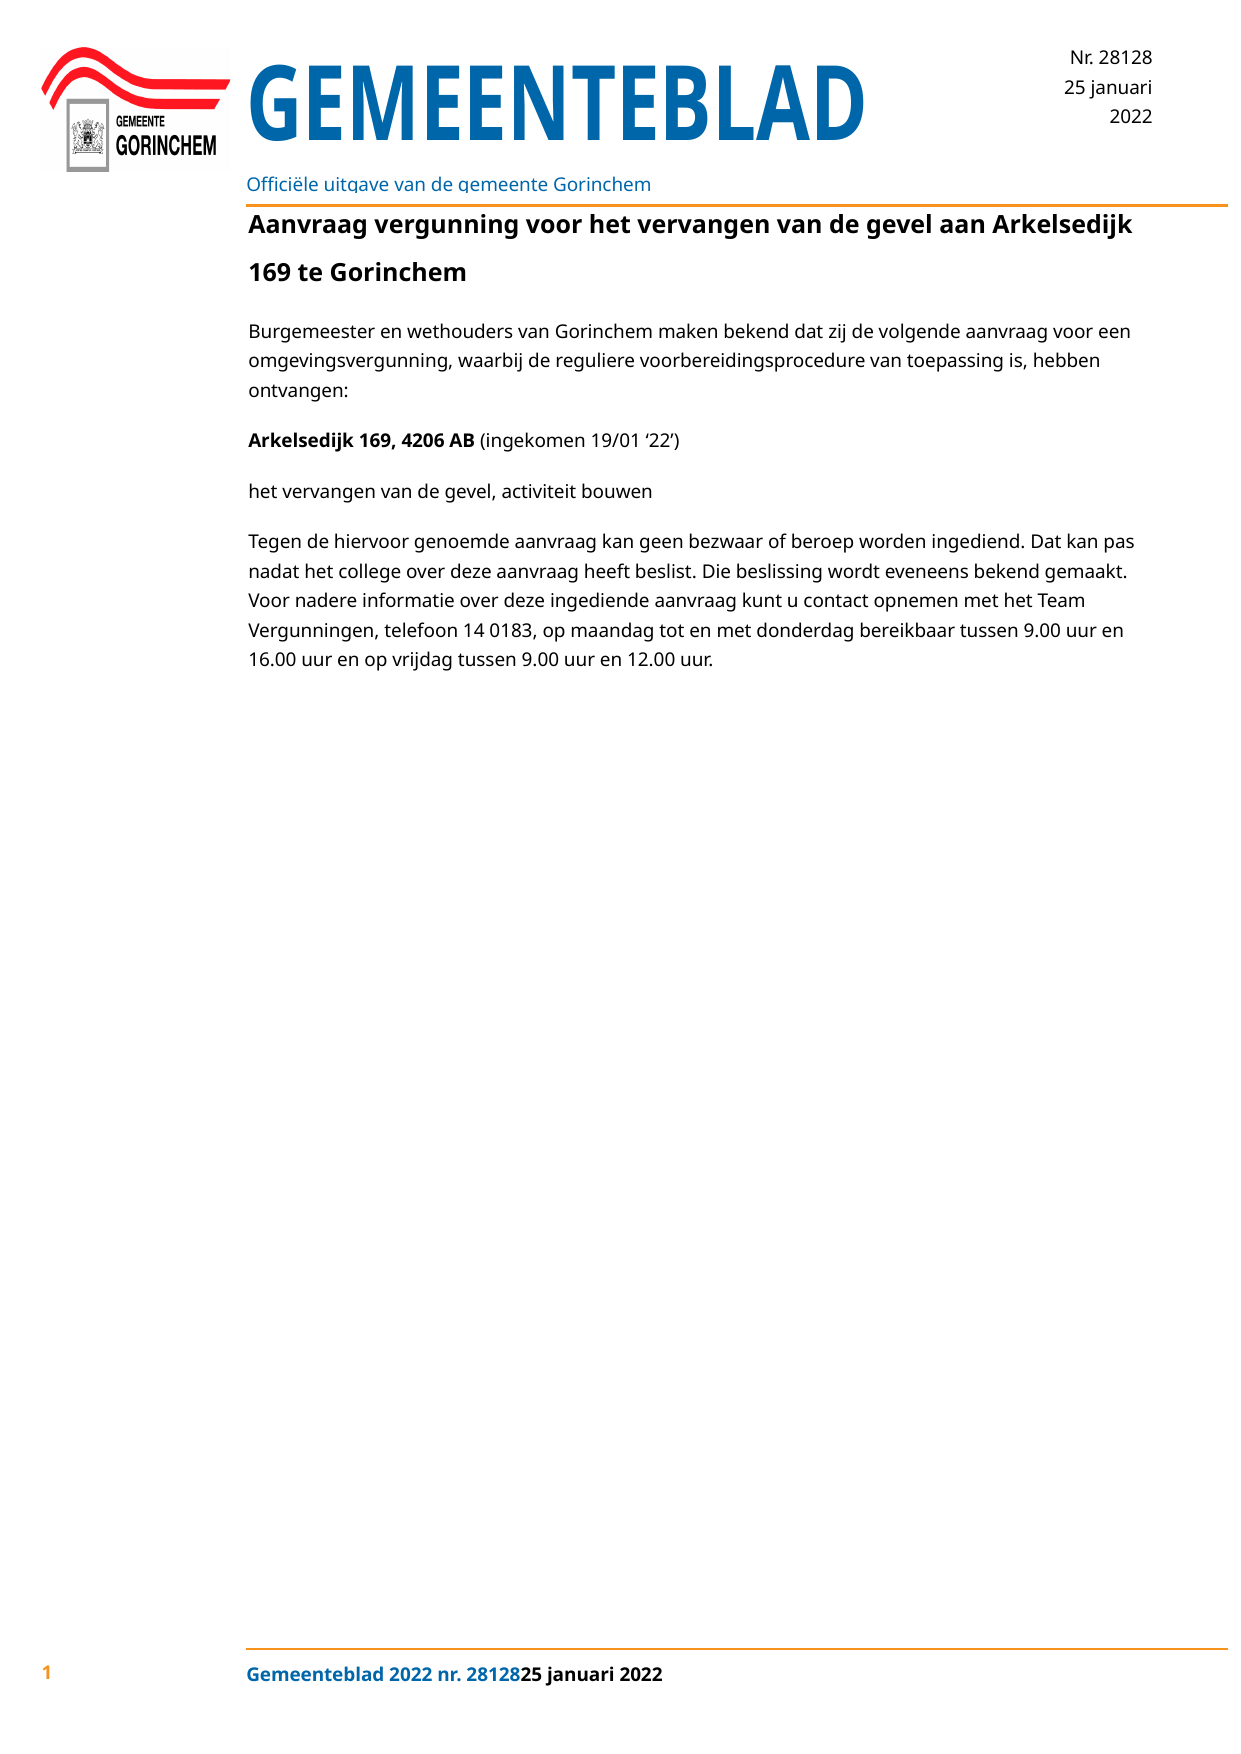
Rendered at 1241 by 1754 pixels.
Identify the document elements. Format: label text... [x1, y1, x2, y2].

text het vervangen van de gevel, activiteit bouwen [248, 478, 1152, 504]
text Tegen de hiervoor genoemde aanvraag kan geen bezwaar of beroep worden ingediend. Dat kan pas nadat het college over deze aanvraag heeft beslist. Die beslissing wordt eveneens bekend gemaakt. Voor nadere informatie over deze ingediende aanvraag kunt u contact opnemen met het Team Vergunningen, telefoon 14 0183, op maandag tot en met donderdag bereikbaar tussen 9.00 uur en 16.00 uur en op vrijdag tussen 9.00 uur en 12.00 uur. [248, 528, 1152, 672]
text Aanvraag vergunning voor het vervangen van de gevel aan Arkelsedijk 169 te Gorinchem [248, 207, 1152, 288]
text Burgemeester en wethouders van Gorinchem maken bekend dat zij de volgende aanvraag voor een omgevingsvergunning, waarbij de reguliere voorbereidingsprocedure van toepassing is, hebben ontvangen: [248, 318, 1152, 403]
text Arkelsedijk 169, 4206 AB (ingekomen 19/01 ‘22’) [248, 427, 1152, 453]
picture [41, 47, 231, 172]
